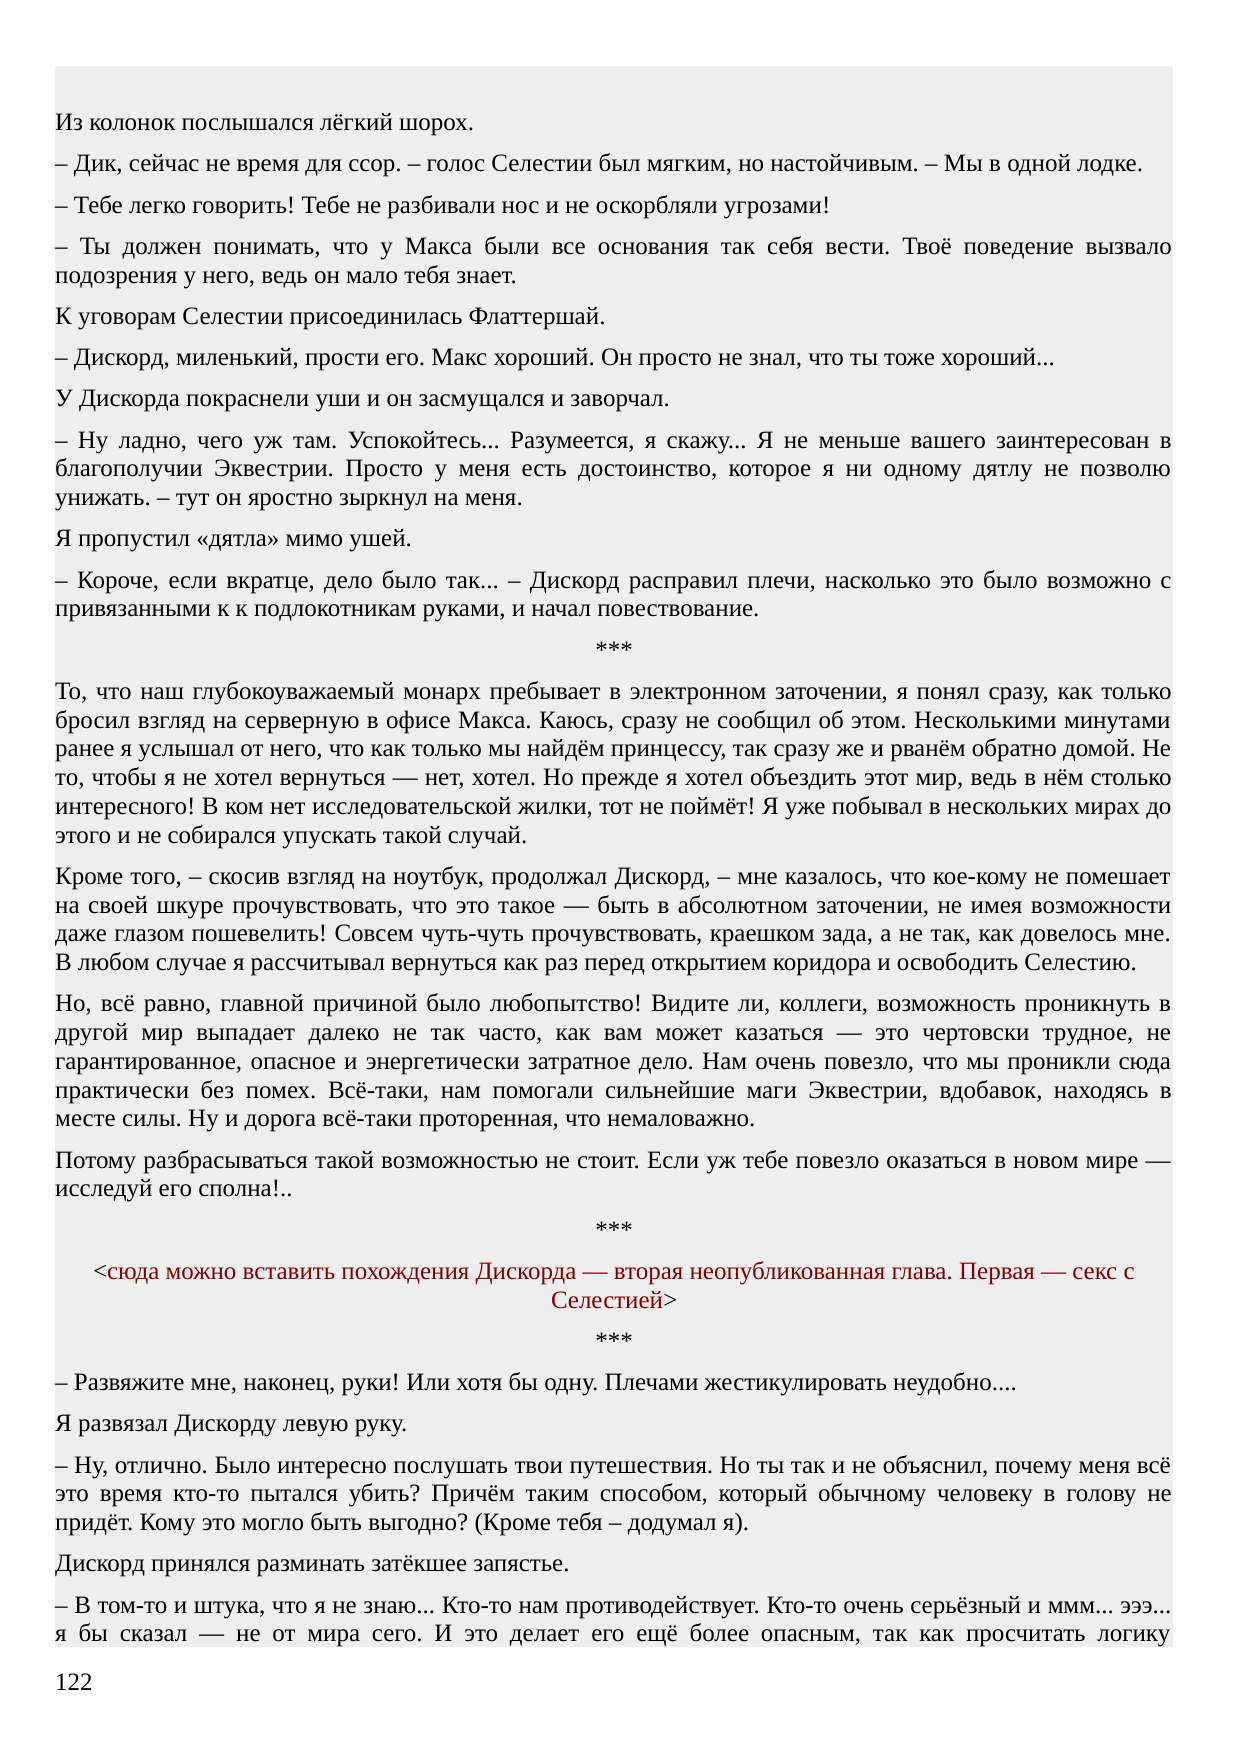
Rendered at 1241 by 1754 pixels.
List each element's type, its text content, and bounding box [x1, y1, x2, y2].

text Потому разбрасываться такой возможностью не стоит. Если уж тебе повезло оказаться в новом мире — исследуй его сполна!.. [55, 1145, 1173, 1202]
text Но, всё равно, главной причиной было любопытство! Видите ли, коллеги, возможность проникнуть в другой мир выпадает далеко не так часто, как вам может казаться — это чертовски трудное, не гарантированное, опасное и энергетически затратное дело. Нам очень повезло, что мы проникли сюда практически без помех. Всё-таки, нам помогали сильнейшие маги Эквестрии, вдобавок, находясь в месте силы. Ну и дорога всё-таки проторенная, что немаловажно. [55, 988, 1173, 1132]
text – В том-то и штука, что я не знаю... Кто-то нам противодействует. Кто-то очень серьёзный и ммм... эээ... я бы сказал — не от мира сего. И это делает его ещё более опасным, так как просчитать логику [55, 1590, 1173, 1647]
text Я развязал Дискорду левую руку. [55, 1408, 1173, 1437]
text То, что наш глубокоуважаемый монарх пребывает в электронном заточении, я понял сразу, как только бросил взгляд на серверную в офисе Макса. Каюсь, сразу не сообщил об этом. Несколькими минутами ранее я услышал от него, что как только мы найдём принцессу, так сразу же и рванём обратно домой. Не то, чтобы я не хотел вернуться — нет, хотел. Но прежде я хотел объездить этот мир, ведь в нём столько интересного! В ком нет исследовательской жилки, тот не поймёт! Я уже побывал в нескольких мирах до этого и не собирался упускать такой случай. [55, 676, 1173, 848]
text – Тебе легко говорить! Тебе не разбивали нос и не оскорбляли угрозами! [55, 190, 1173, 218]
text – Короче, если вкратце, дело было так... – Дискорд расправил плечи, насколько это было возможно с привязанными к к подлокотникам руками, и начал повествование. [55, 565, 1173, 622]
text У Дискорда покраснели уши и он засмущался и заворчал. [55, 383, 1173, 412]
text Дискорд принялся разминать затёкшее запястье. [55, 1548, 1173, 1577]
text Кроме того, – скосив взгляд на ноутбук, продолжал Дискорд, – мне казалось, что кое-кому не помешает на своей шкуре прочувствовать, что это такое — быть в абсолютном заточении, не имея возможности даже глазом пошевелить! Совсем чуть-чуть прочувствовать, краешком зада, а не так, как довелось мне. В любом случае я рассчитывал вернуться как раз перед открытием коридора и освободить Селестию. [55, 861, 1173, 976]
text – Ты должен понимать, что у Макса были все основания так себя вести. Твоё поведение вызвало подозрения у него, ведь он мало тебя знает. [55, 231, 1173, 288]
text *** [55, 1215, 1173, 1243]
text *** [55, 1326, 1173, 1355]
text – Дик, сейчас не время для ссор. – голос Селестии был мягким, но настойчивым. – Мы в одной лодке. [55, 148, 1173, 177]
text – Ну, отлично. Было интересно послушать твои путешествия. Но ты так и не объяснил, почему меня всё это время кто-то пытался убить? Причём таким способом, который обычному человеку в голову не придёт. Кому это могло быть выгодно? (Кроме тебя – додумал я). [55, 1450, 1173, 1536]
text – Ну ладно, чего уж там. Успокойтесь... Разумеется, я скажу... Я не меньше вашего заинтересован в благополучии Эквестрии. Просто у меня есть достоинство, которое я ни одному дятлу не позволю унижать. – тут он яростно зыркнул на меня. [55, 425, 1173, 511]
text *** [55, 635, 1173, 663]
text Я пропустил «дятла» мимо ушей. [55, 523, 1173, 552]
text <сюда можно вставить похождения Дискорда — вторая неопубликованная глава. Первая — секс с Селестией> [55, 1256, 1173, 1313]
text К уговорам Селестии присоединилась Флаттершай. [55, 301, 1173, 330]
text – Дискорд, миленький, прости его. Макс хороший. Он просто не знал, что ты тоже хороший... [55, 342, 1173, 371]
text – Развяжите мне, наконец, руки! Или хотя бы одну. Плечами жестикулировать неудобно.... [55, 1367, 1173, 1396]
text Из колонок послышался лёгкий шорох. [55, 107, 1173, 136]
